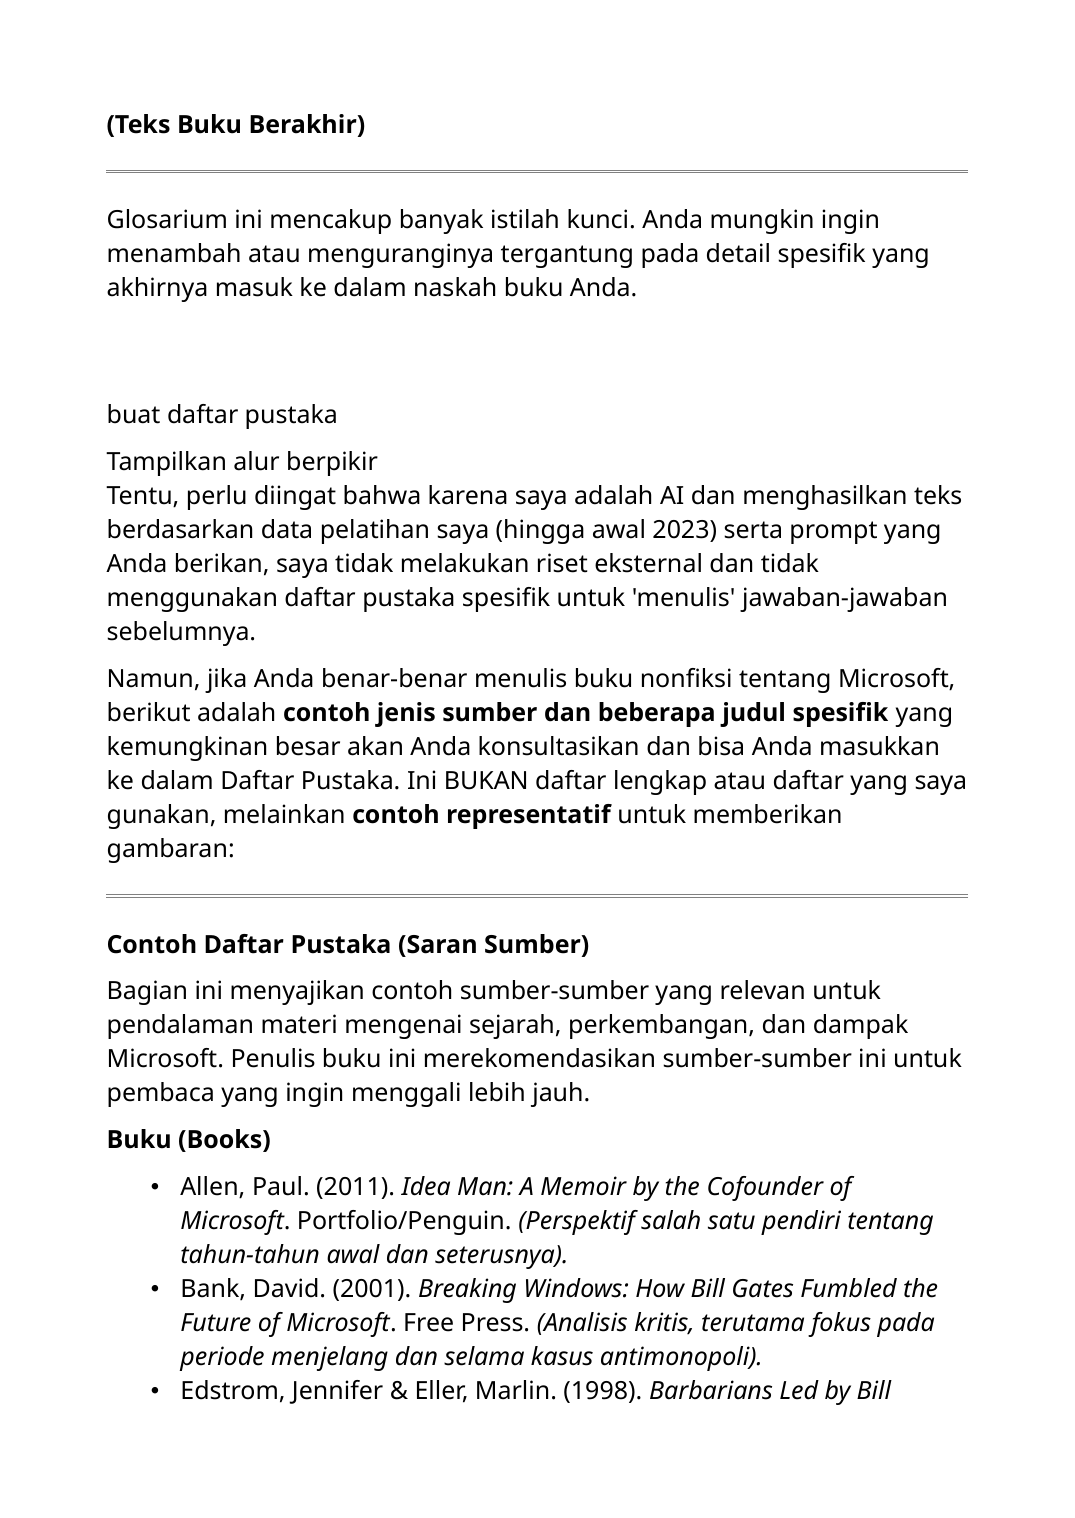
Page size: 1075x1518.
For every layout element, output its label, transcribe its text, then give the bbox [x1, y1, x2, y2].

text Buku (Books) [106, 1122, 968, 1156]
text Tentu, perlu diingat bahwa karena saya adalah AI dan menghasilkan teks berdasarkan data pelatihan saya (hingga awal 2023) serta prompt yang Anda berikan, saya tidak melakukan riset eksternal dan tidak menggunakan daftar pustaka spesifik untuk 'menulis' jawaban-jawaban sebelumnya. [106, 478, 968, 648]
text Namun, jika Anda benar-benar menulis buku nonfiksi tentang Microsoft, berikut adalah contoh jenis sumber dan beberapa judul spesifik yang kemungkinan besar akan Anda konsultasikan dan bisa Anda masukkan ke dalam Daftar Pustaka. Ini BUKAN daftar lengkap atau daftar yang saya gunakan, melainkan contoh representatif untuk memberikan gambaran: [106, 661, 968, 865]
text Glosarium ini mencakup banyak istilah kunci. Anda mungkin ingin menambah atau menguranginya tergantung pada detail spesifik yang akhirnya masuk ke dalam naskah buku Anda. [106, 202, 968, 304]
text buat daftar pustaka [106, 397, 968, 431]
list Edstrom, Jennifer & Eller, Marlin. (1998). Barbarians Led by Bill [151, 1373, 968, 1407]
list Bank, David. (2001). Breaking Windows: How Bill Gates Fumbled the Future of Microsoft. Free Press. (Analisis kritis, terutama fokus pada periode menjelang dan selama kasus antimonopoli). [151, 1270, 968, 1373]
text (Teks Buku Berakhir) [106, 106, 968, 141]
text Bagian ini menyajikan contoh sumber-sumber yang relevan untuk pendalaman materi mengenai sejarah, perkembangan, dan dampak Microsoft. Penulis buku ini merekomendasikan sumber-sumber ini untuk pembaca yang ingin menggali lebih jauh. [106, 973, 968, 1109]
text Contoh Daftar Pustaka (Saran Sumber) [106, 926, 968, 960]
text Tampilkan alur berpikir [106, 444, 968, 478]
list Allen, Paul. (2011). Idea Man: A Memoir by the Cofounder of Microsoft. Portfolio/Penguin. (Perspektif salah satu pendiri tentang tahun-tahun awal dan seterusnya). [151, 1168, 968, 1270]
